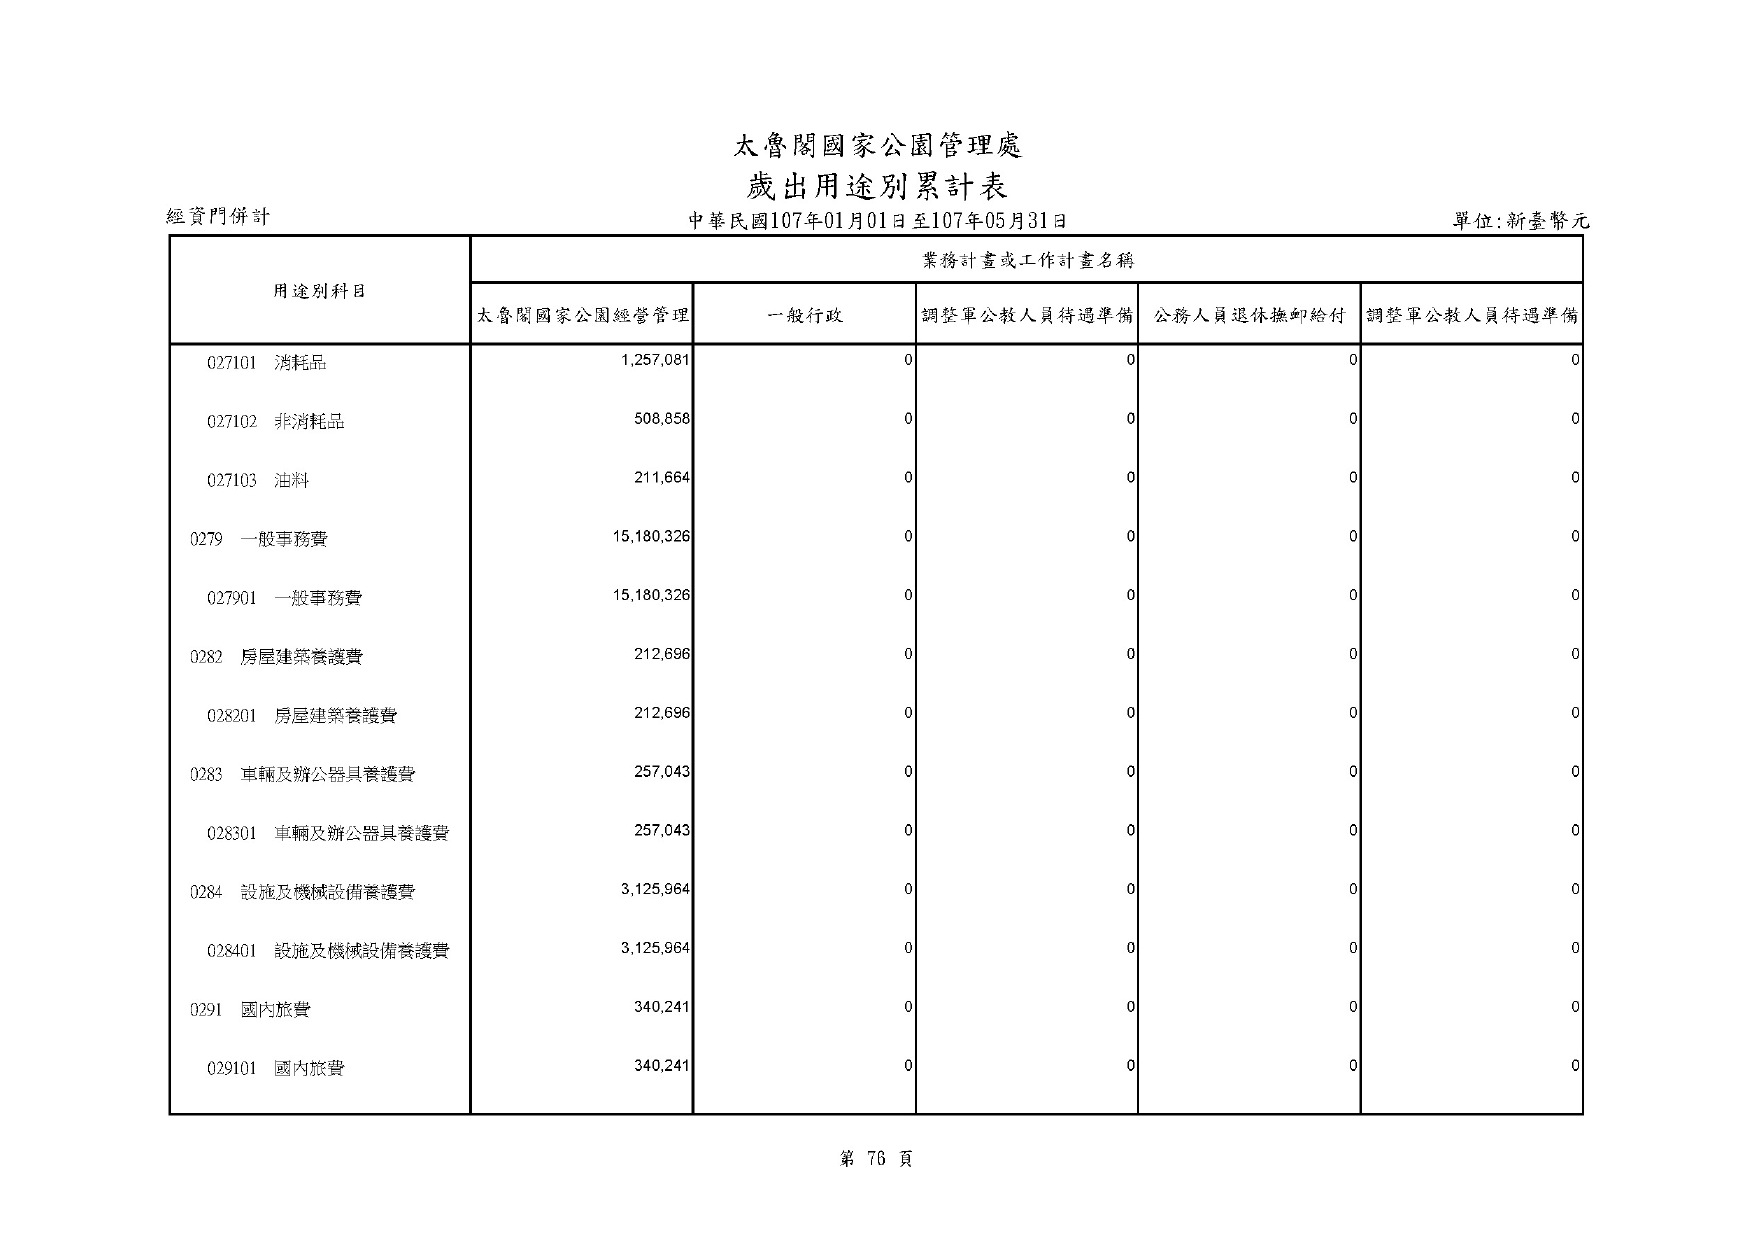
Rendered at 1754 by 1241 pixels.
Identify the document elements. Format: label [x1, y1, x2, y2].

picture [59, 59, 1695, 1216]
